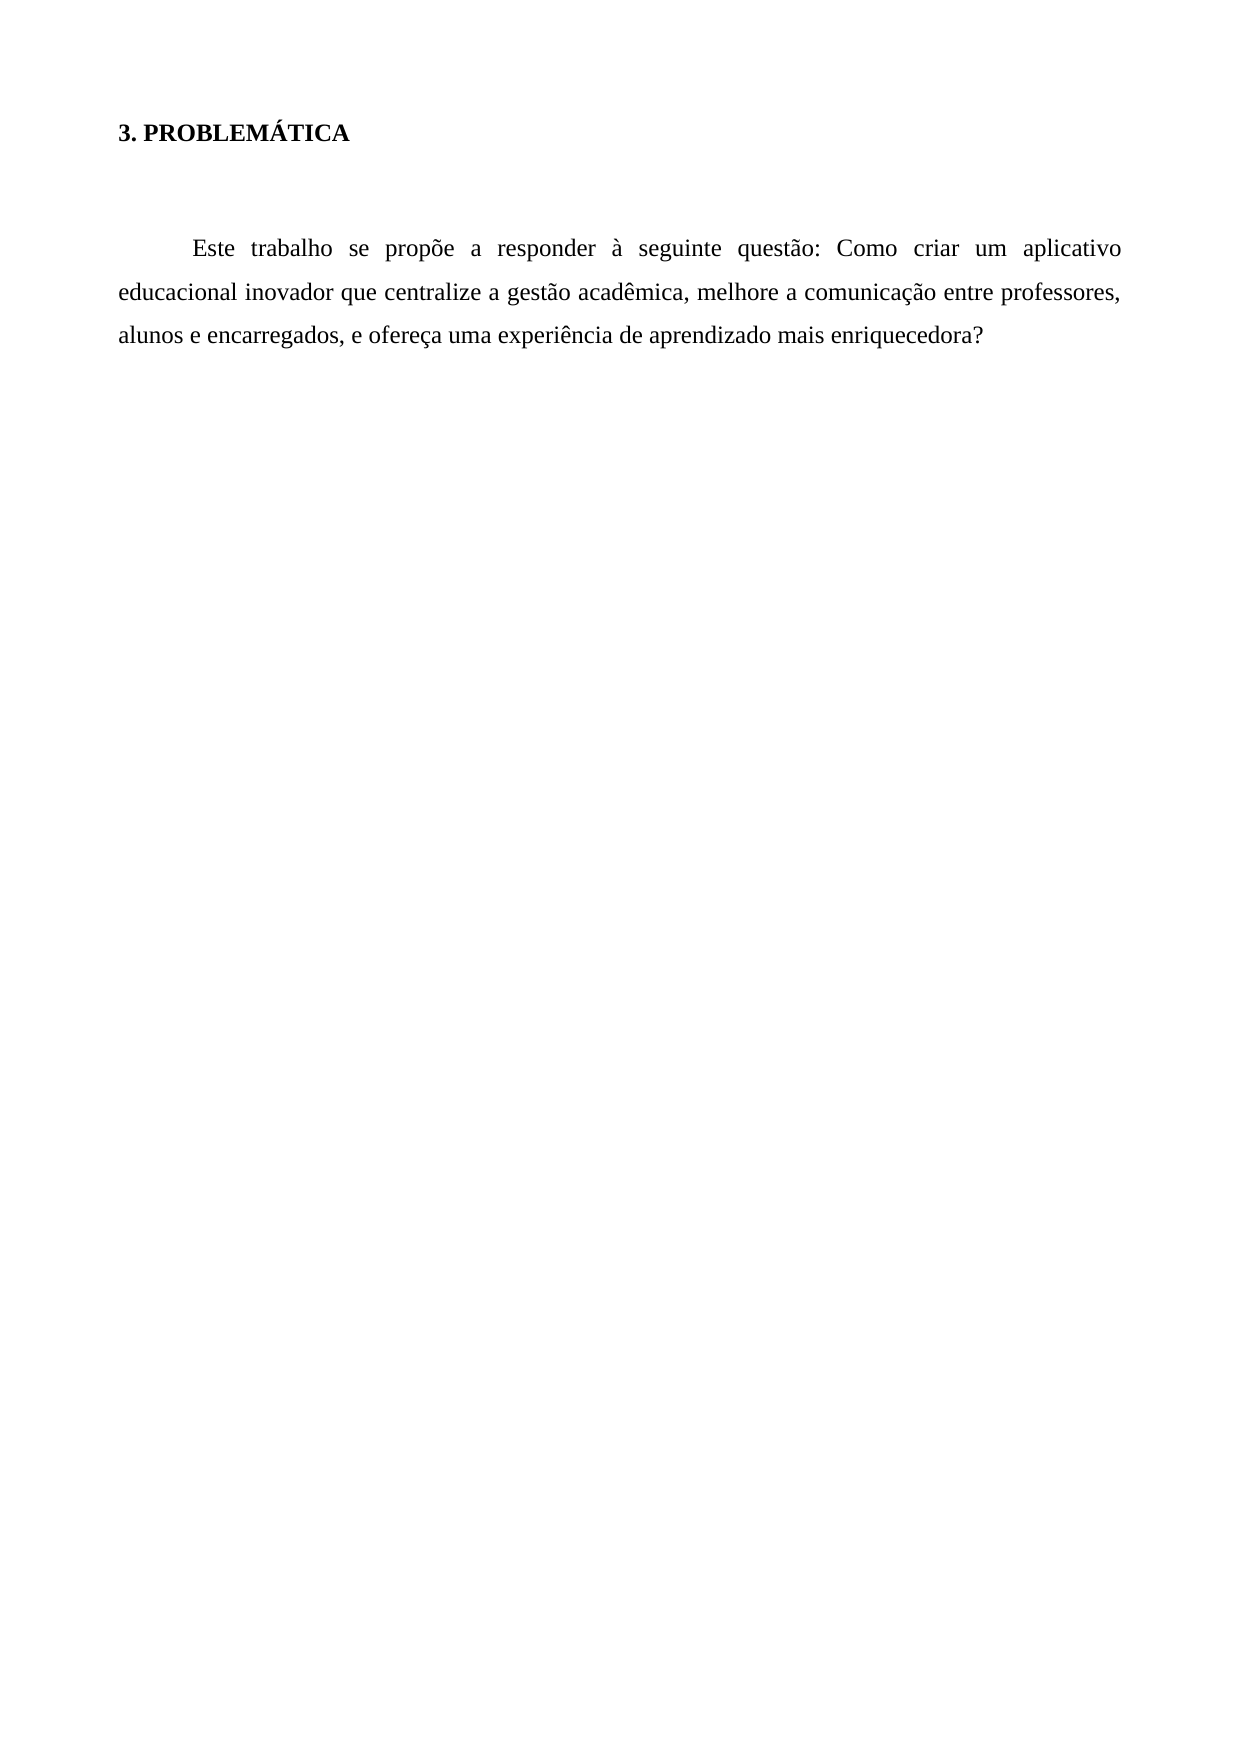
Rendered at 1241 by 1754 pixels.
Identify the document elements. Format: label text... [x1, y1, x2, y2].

text 3. PROBLEMÁTICA [118, 118, 1122, 147]
text Este trabalho se propõe a responder à seguinte questão: Como criar um aplicativo educacional inovador que centralize a gestão acadêmica, melhore a comunicação entre professores, alunos e encarregados, e ofereça uma experiência de aprendizado mais enriquecedora? [118, 233, 1122, 348]
